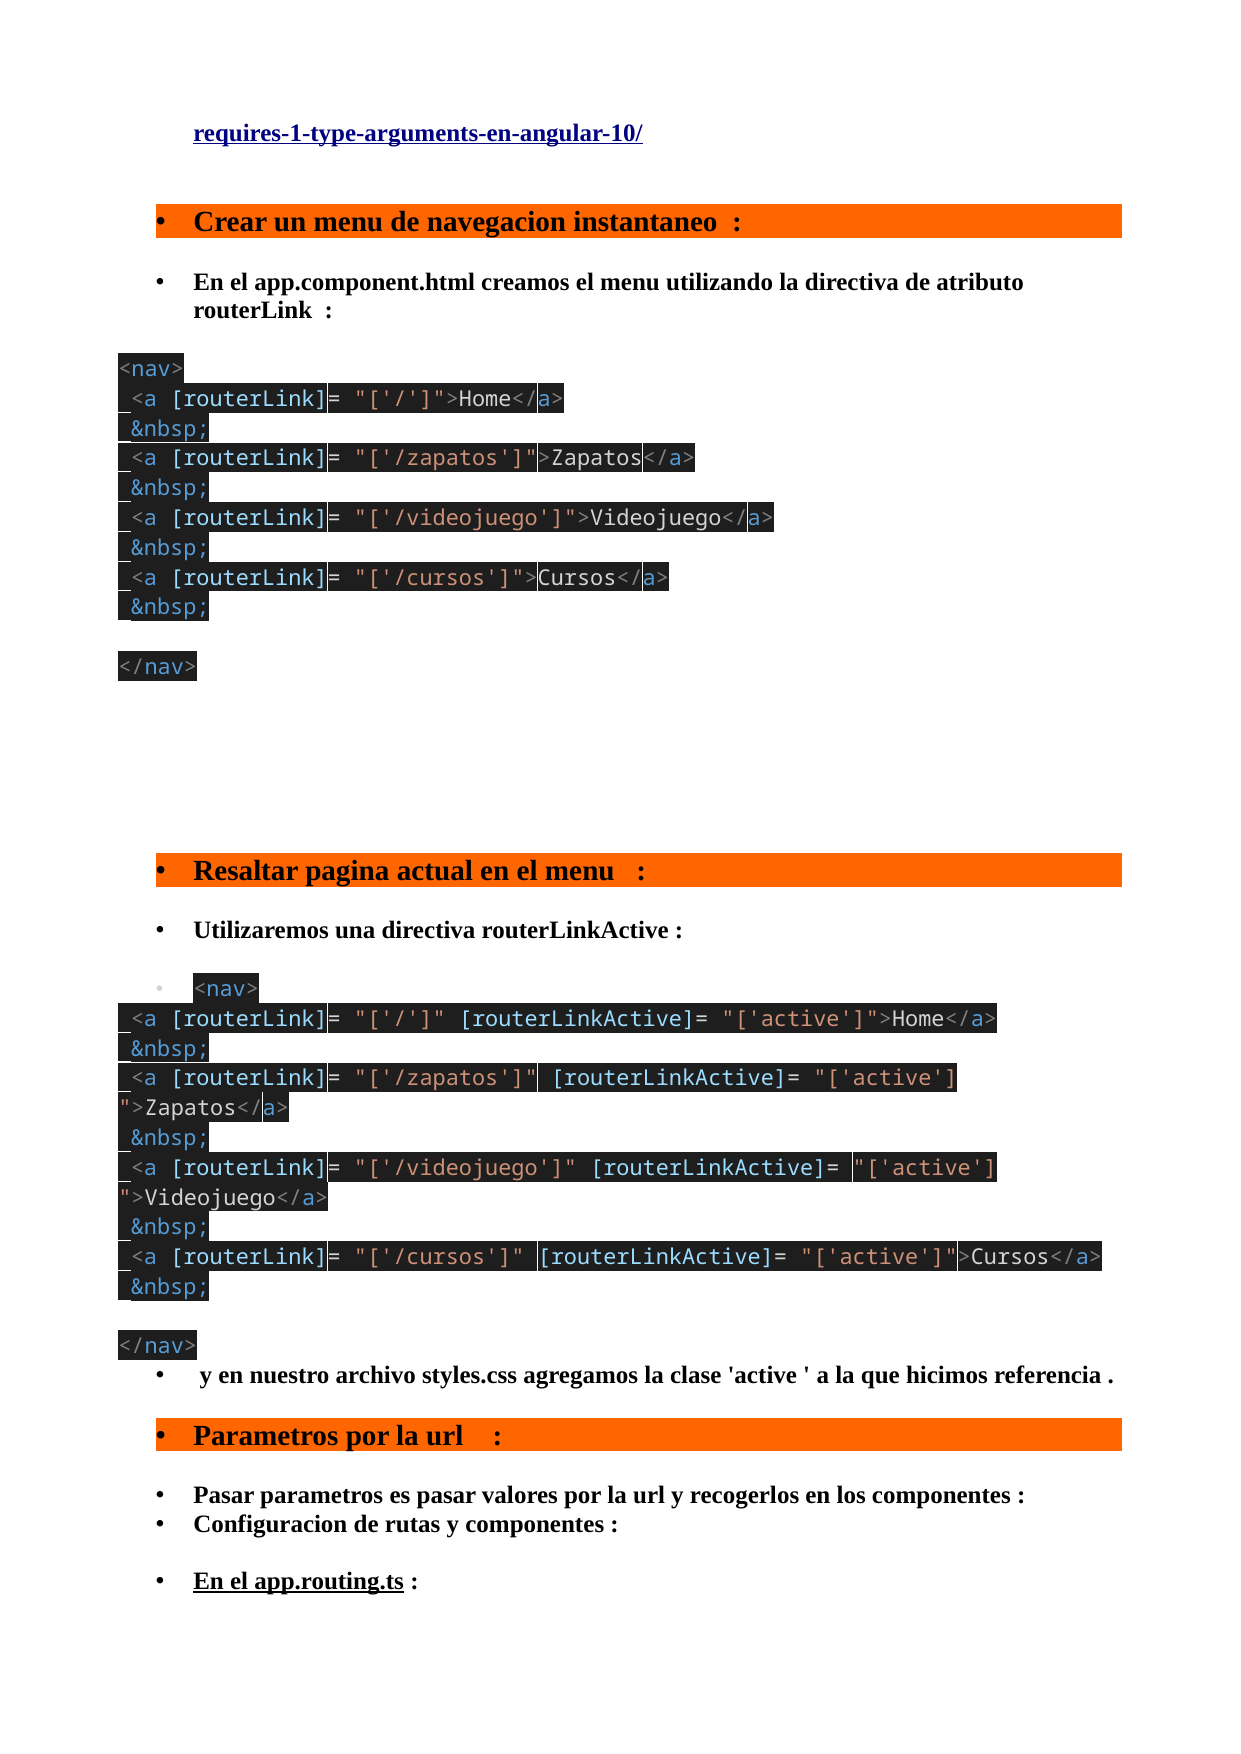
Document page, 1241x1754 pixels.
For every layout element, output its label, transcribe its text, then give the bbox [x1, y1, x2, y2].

list Parametros por la url : [156, 1418, 1122, 1451]
list Resaltar pagina actual en el menu : [156, 853, 1122, 887]
list En el app.routing.ts : [156, 1566, 1122, 1595]
text &nbsp; [118, 1271, 1122, 1301]
text <a [routerLink]= "['/']">Home</a> [118, 383, 1122, 413]
text <a [routerLink]= "['/zapatos']">Zapatos</a> [118, 442, 1122, 472]
list <nav> [156, 973, 1122, 1003]
text <nav> [118, 353, 1122, 383]
list Utilizaremos una directiva routerLinkActive : [156, 916, 1122, 944]
text &nbsp; [118, 1122, 1122, 1152]
text <a [routerLink]= "['/zapatos']" [routerLinkActive]= "['active']">Zapatos</a> [118, 1062, 1122, 1122]
text <a [routerLink]= "['/videojuego']">Videojuego</a> [118, 502, 1122, 532]
text &nbsp; [118, 1033, 1122, 1062]
list y en nuestro archivo styles.css agregamos la clase 'active ' a la que hicimos referencia . [156, 1360, 1122, 1389]
list Crear un menu de navegacion instantaneo : [156, 204, 1122, 238]
text </nav> [118, 1330, 1122, 1360]
list Configuracion de rutas y componentes : [156, 1509, 1122, 1538]
list requires-1-type-arguments-en-angular-10/ [156, 118, 1122, 147]
text &nbsp; [118, 591, 1122, 621]
text </nav> [118, 651, 1122, 681]
list Pasar parametros es pasar valores por la url y recogerlos en los componentes : [156, 1480, 1122, 1509]
text &nbsp; [118, 413, 1122, 442]
text &nbsp; [118, 532, 1122, 562]
text <a [routerLink]= "['/']" [routerLinkActive]= "['active']">Home</a> [118, 1003, 1122, 1033]
text <a [routerLink]= "['/cursos']">Cursos</a> [118, 562, 1122, 591]
text &nbsp; [118, 472, 1122, 502]
text <a [routerLink]= "['/cursos']" [routerLinkActive]= "['active']">Cursos</a> [118, 1241, 1122, 1271]
list En el app.component.html creamos el menu utilizando la directiva de atributo routerLink : [156, 267, 1122, 324]
text <a [routerLink]= "['/videojuego']" [routerLinkActive]= "['active']">Videojuego</a> [118, 1152, 1122, 1211]
text &nbsp; [118, 1211, 1122, 1241]
